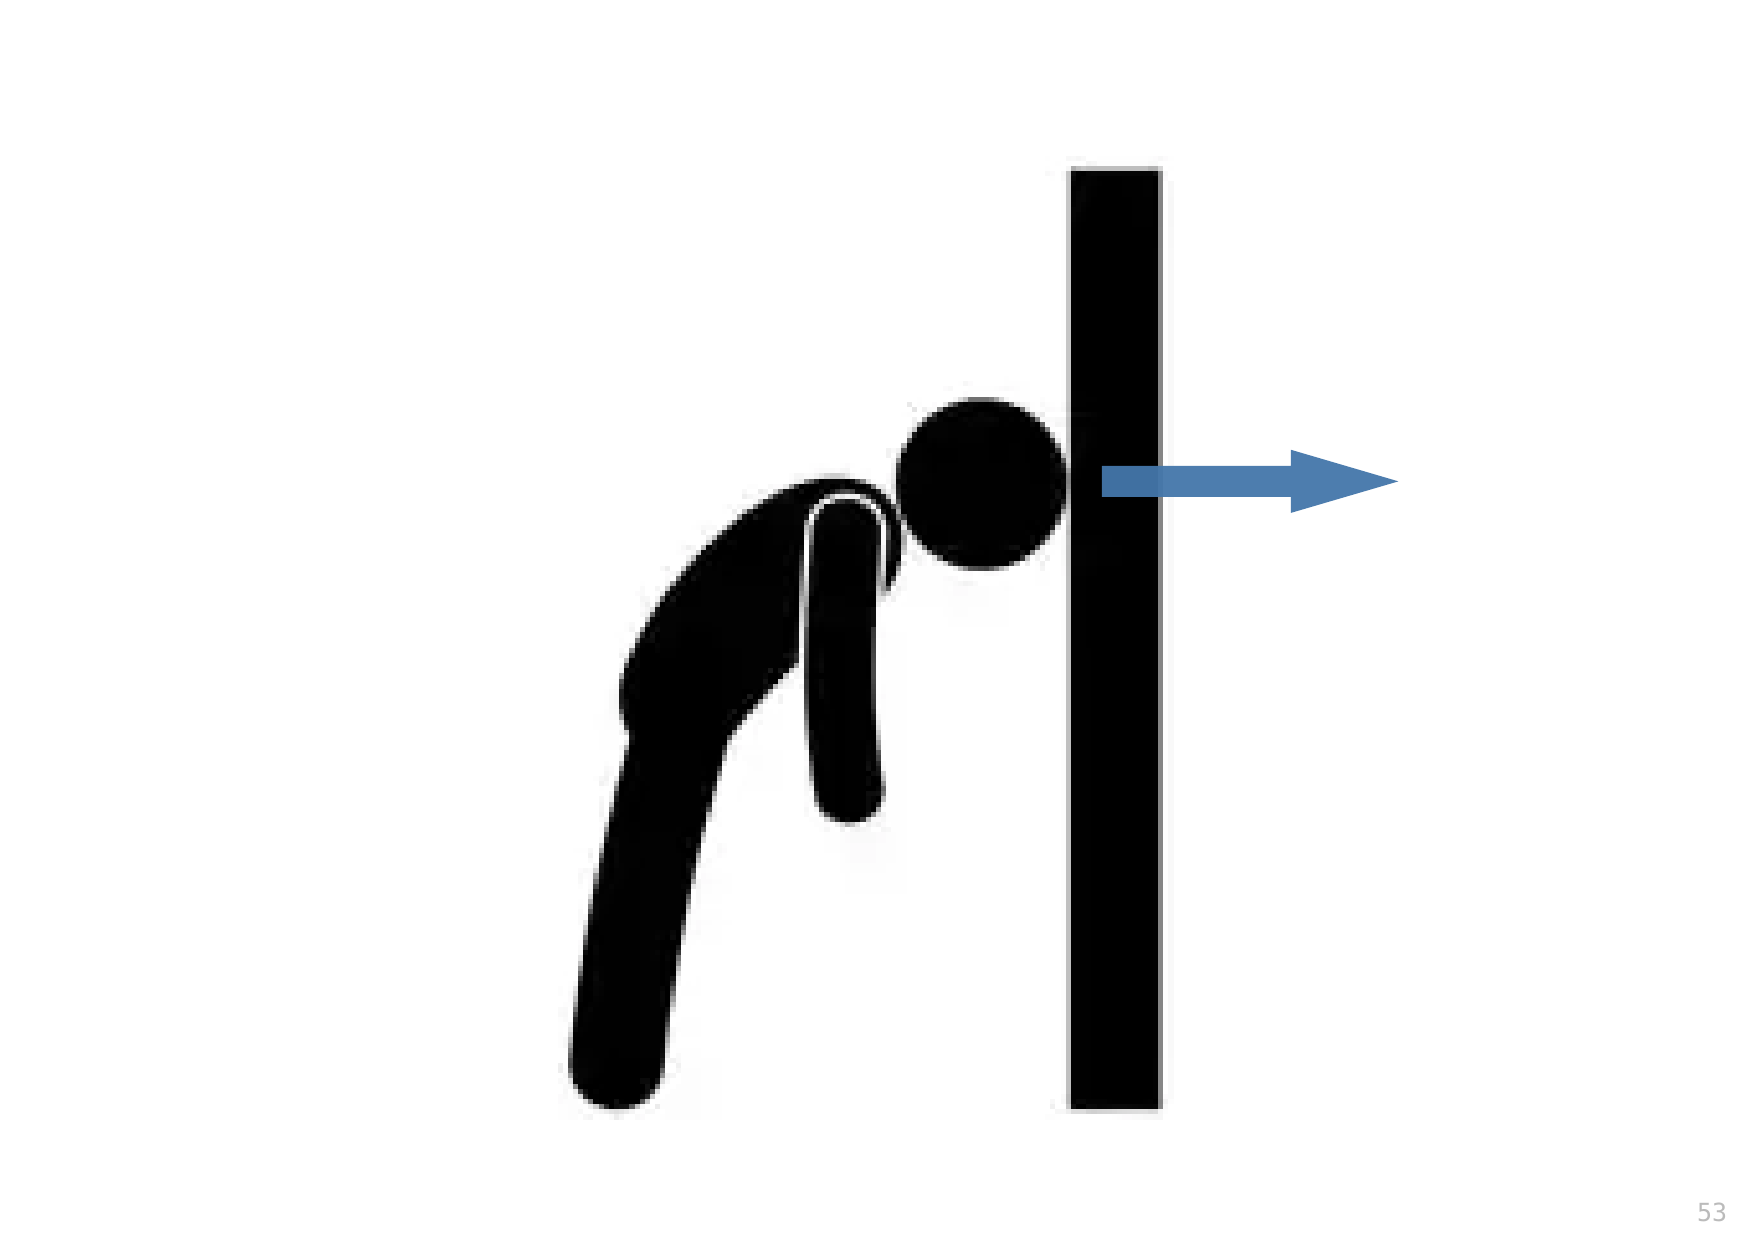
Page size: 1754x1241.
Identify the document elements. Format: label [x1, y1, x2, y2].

text_box [1101, 449, 1399, 513]
picture [558, 156, 1174, 1120]
